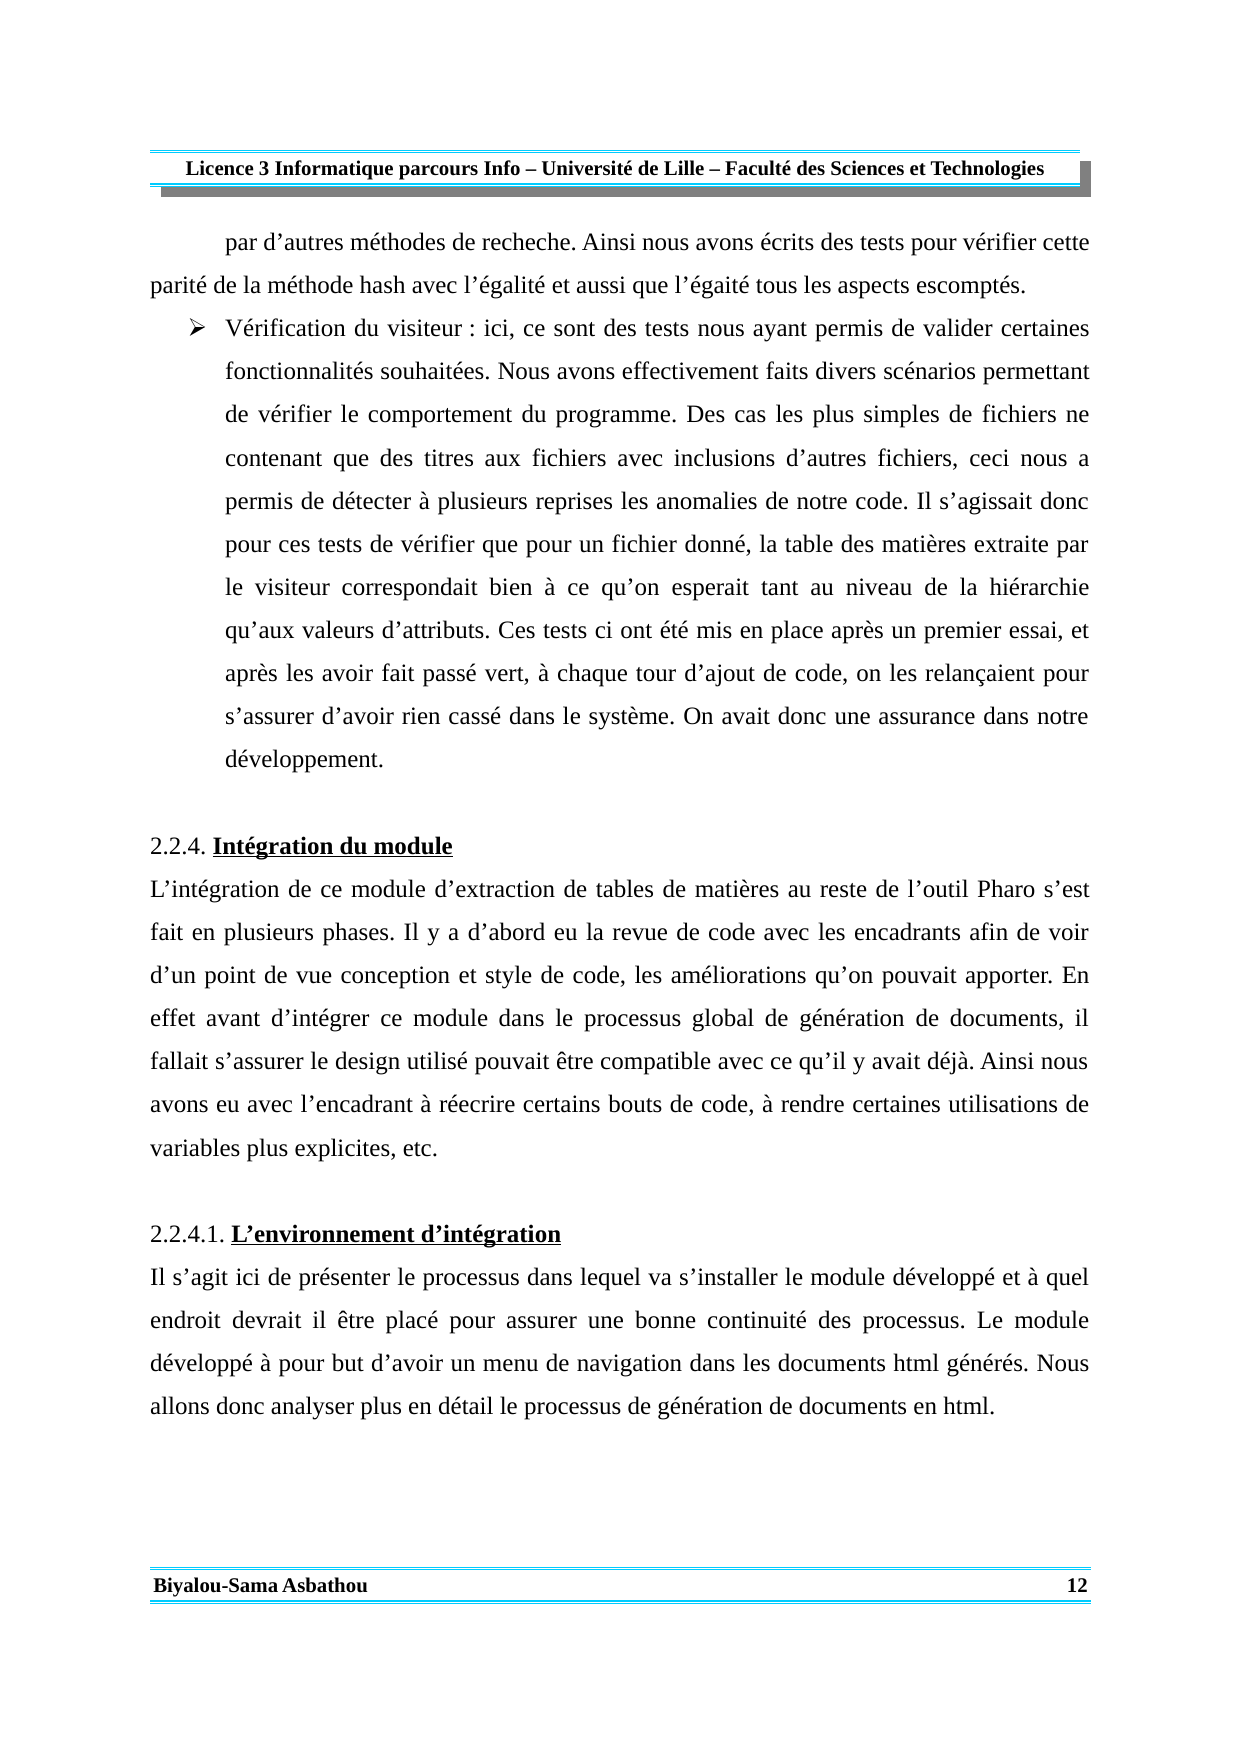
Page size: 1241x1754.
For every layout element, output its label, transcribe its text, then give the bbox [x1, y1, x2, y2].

text Il s’agit ici de présenter le processus dans lequel va s’installer le module développé et à quel endroit devrait il être placé pour assurer une bonne continuité des processus. Le module développé à pour but d’avoir un menu de navigation dans les documents html générés. Nous allons donc analyser plus en détail le processus de génération de documents en html. [150, 1262, 1091, 1420]
text 2.2.4.1. L’environnement d’intégration [150, 1219, 1091, 1248]
list Vérification du visiteur : ici, ce sont des tests nous ayant permis de valider certaines fonctionnalités souhaitées. Nous avons effectivement faits divers scénarios permettant de vérifier le comportement du programme. Des cas les plus simples de fichiers ne contenant que des titres aux fichiers avec inclusions d’autres fichiers, ceci nous a permis de détecter à plusieurs reprises les anomalies de notre code. Il s’agissait donc pour ces tests de vérifier que pour un fichier donné, la table des matières extraite par le visiteur correspondait bien à ce qu’on esperait tant au niveau de la hiérarchie qu’aux valeurs d’attributs. Ces tests ci ont été mis en place après un premier essai, et après les avoir fait passé vert, à chaque tour d’ajout de code, on les relançaient pour s’assurer d’avoir rien cassé dans le système. On avait donc une assurance dans notre développement. [187, 313, 1091, 773]
text L’intégration de ce module d’extraction de tables de matières au reste de l’outil Pharo s’est fait en plusieurs phases. Il y a d’abord eu la revue de code avec les encadrants afin de voir d’un point de vue conception et style de code, les améliorations qu’on pouvait apporter. En effet avant d’intégrer ce module dans le processus global de génération de documents, il fallait s’assurer le design utilisé pouvait être compatible avec ce qu’il y avait déjà. Ainsi nous avons eu avec l’encadrant à réecrire certains bouts de code, à rendre certaines utilisations de variables plus explicites, etc. [150, 874, 1091, 1161]
text 2.2.4. Intégration du module [150, 831, 1091, 859]
text par d’autres méthodes de recheche. Ainsi nous avons écrits des tests pour vérifier cette parité de la méthode hash avec l’égalité et aussi que l’égaité tous les aspects escomptés. [150, 227, 1091, 299]
